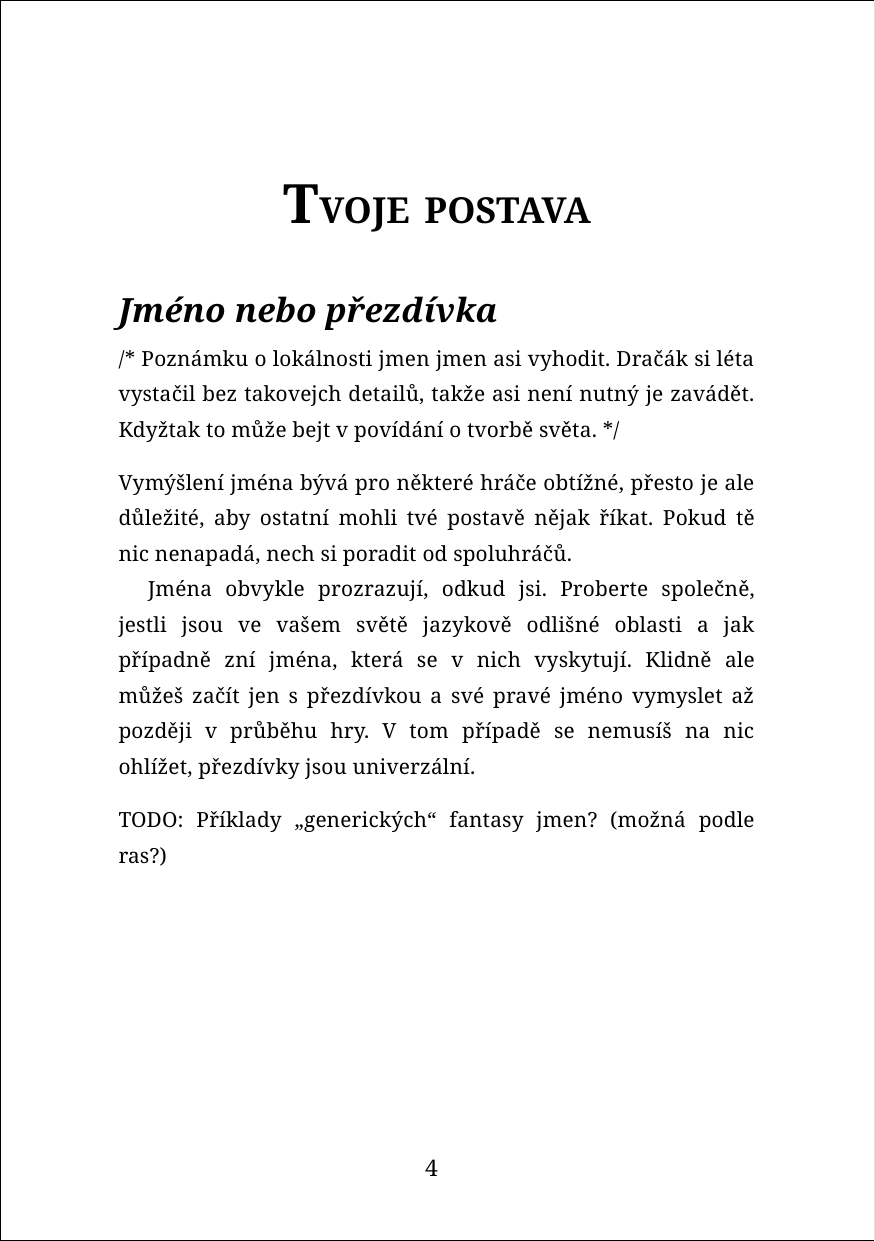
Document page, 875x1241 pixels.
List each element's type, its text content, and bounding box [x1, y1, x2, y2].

text /* Poznámku o lokálnosti jmen jmen asi vyhodit. Dračák si léta vystačil bez takovejch detailů, takže asi není nutný je zavádět. Kdyžtak to může bejt v povídání o tvorbě světa. */ [118, 344, 756, 443]
text TODO: Příklady „generických“ fantasy jmen? (možná podle ras?) [118, 805, 756, 869]
text Vymýšlení jména bývá pro některé hráče obtížné, přesto je ale důležité, aby ostatní mohli tvé postavě nějak říkat. Pokud tě nic nenapadá, nech si poradit od spoluhráčů. Jména obvykle prozrazují, odkud jsi. Proberte společně, jestli jsou ve vašem světě jazykově odlišné oblasti a jak případně zní jména, která se v nich vyskytují. Klidně ale můžeš začít jen s přezdívkou a své pravé jméno vymyslet až později v průběhu hry. V tom případě se nemusíš na nic ohlížet, přezdívky jsou univerzální. [118, 468, 756, 781]
subtitle Tvoje postava [118, 166, 756, 239]
subtitle Jméno nebo přezdívka [118, 287, 756, 332]
